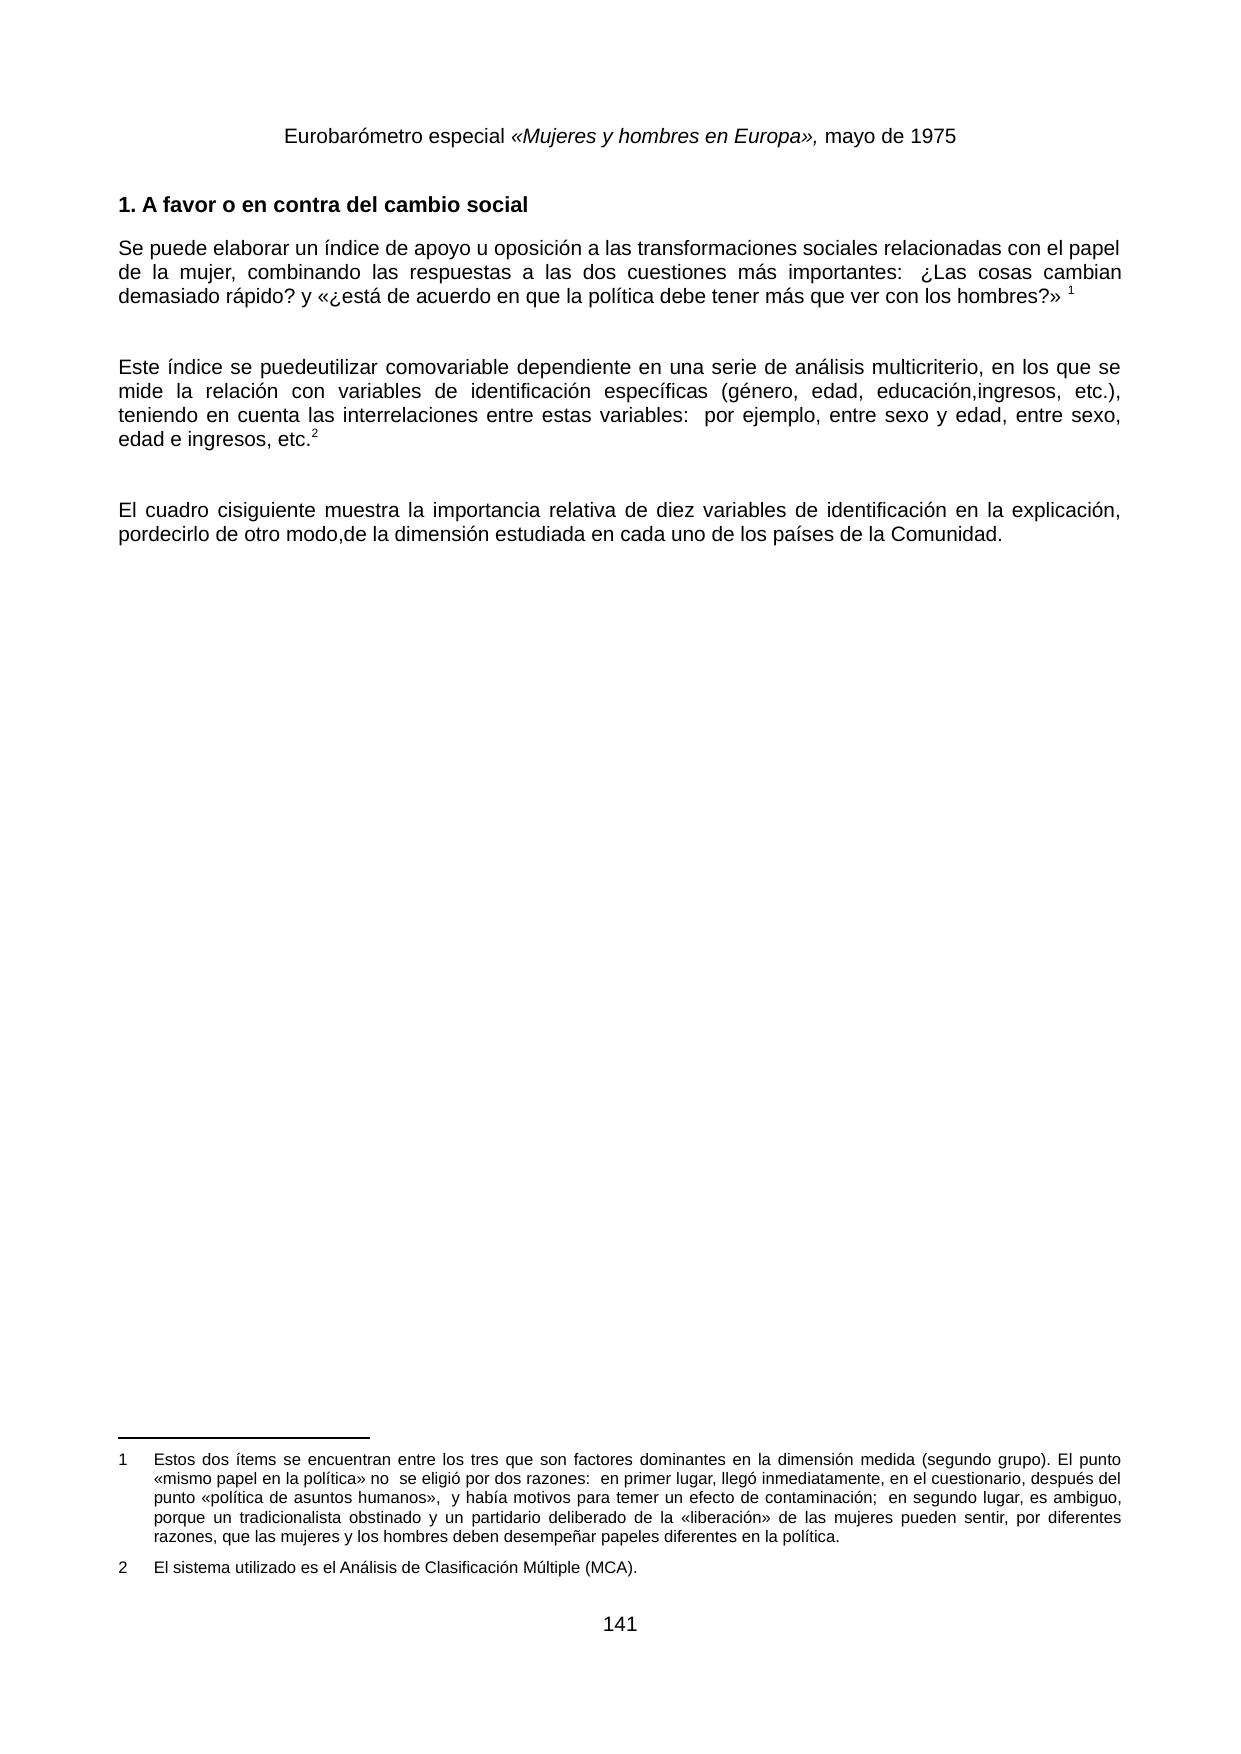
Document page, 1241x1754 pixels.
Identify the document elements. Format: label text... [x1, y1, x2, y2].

text Se puede elaborar un índice de apoyo u oposición a las transformaciones sociales relacionadas con el papel de la mujer, combinando las respuestas a las dos cuestiones más importantes: ¿Las cosas cambian demasiado rápido? y «¿está de acuerdo en que la política debe tener más que ver con los hombres?» [118, 236, 1122, 307]
subtitle 1. A favor o en contra del cambio social [118, 192, 1122, 217]
text Estos dos ítems se encuentran entre los tres que son factores dominantes en la dimensión medida (segundo grupo). El punto «mismo papel en la política» no se eligió por dos razones: en primer lugar, llegó inmediatamente, en el cuestionario, después del punto «política de asuntos humanos», y había motivos para temer un efecto de contaminación; en segundo lugar, es ambiguo, porque un tradicionalista obstinado y un partidario deliberado de la «liberación» de las mujeres pueden sentir, por diferentes razones, que las mujeres y los hombres deben desempeñar papeles diferentes en la política. [118, 1450, 1122, 1546]
text Este índice se puedeutilizar comovariable dependiente en una serie de análisis multicriterio, en los que se mide la relación con variables de identificación específicas (género, edad, educación,ingresos, etc.), teniendo en cuenta las interrelaciones entre estas variables: por ejemplo, entre sexo y edad, entre sexo, edad e ingresos, etc. [118, 355, 1122, 451]
text El cuadro cisiguiente muestra la importancia relativa de diez variables de identificación en la explicación, pordecirlo de otro modo,de la dimensión estudiada en cada uno de los países de la Comunidad. [118, 498, 1122, 546]
text El sistema utilizado es el Análisis de Clasificación Múltiple (MCA). [118, 1557, 1122, 1577]
